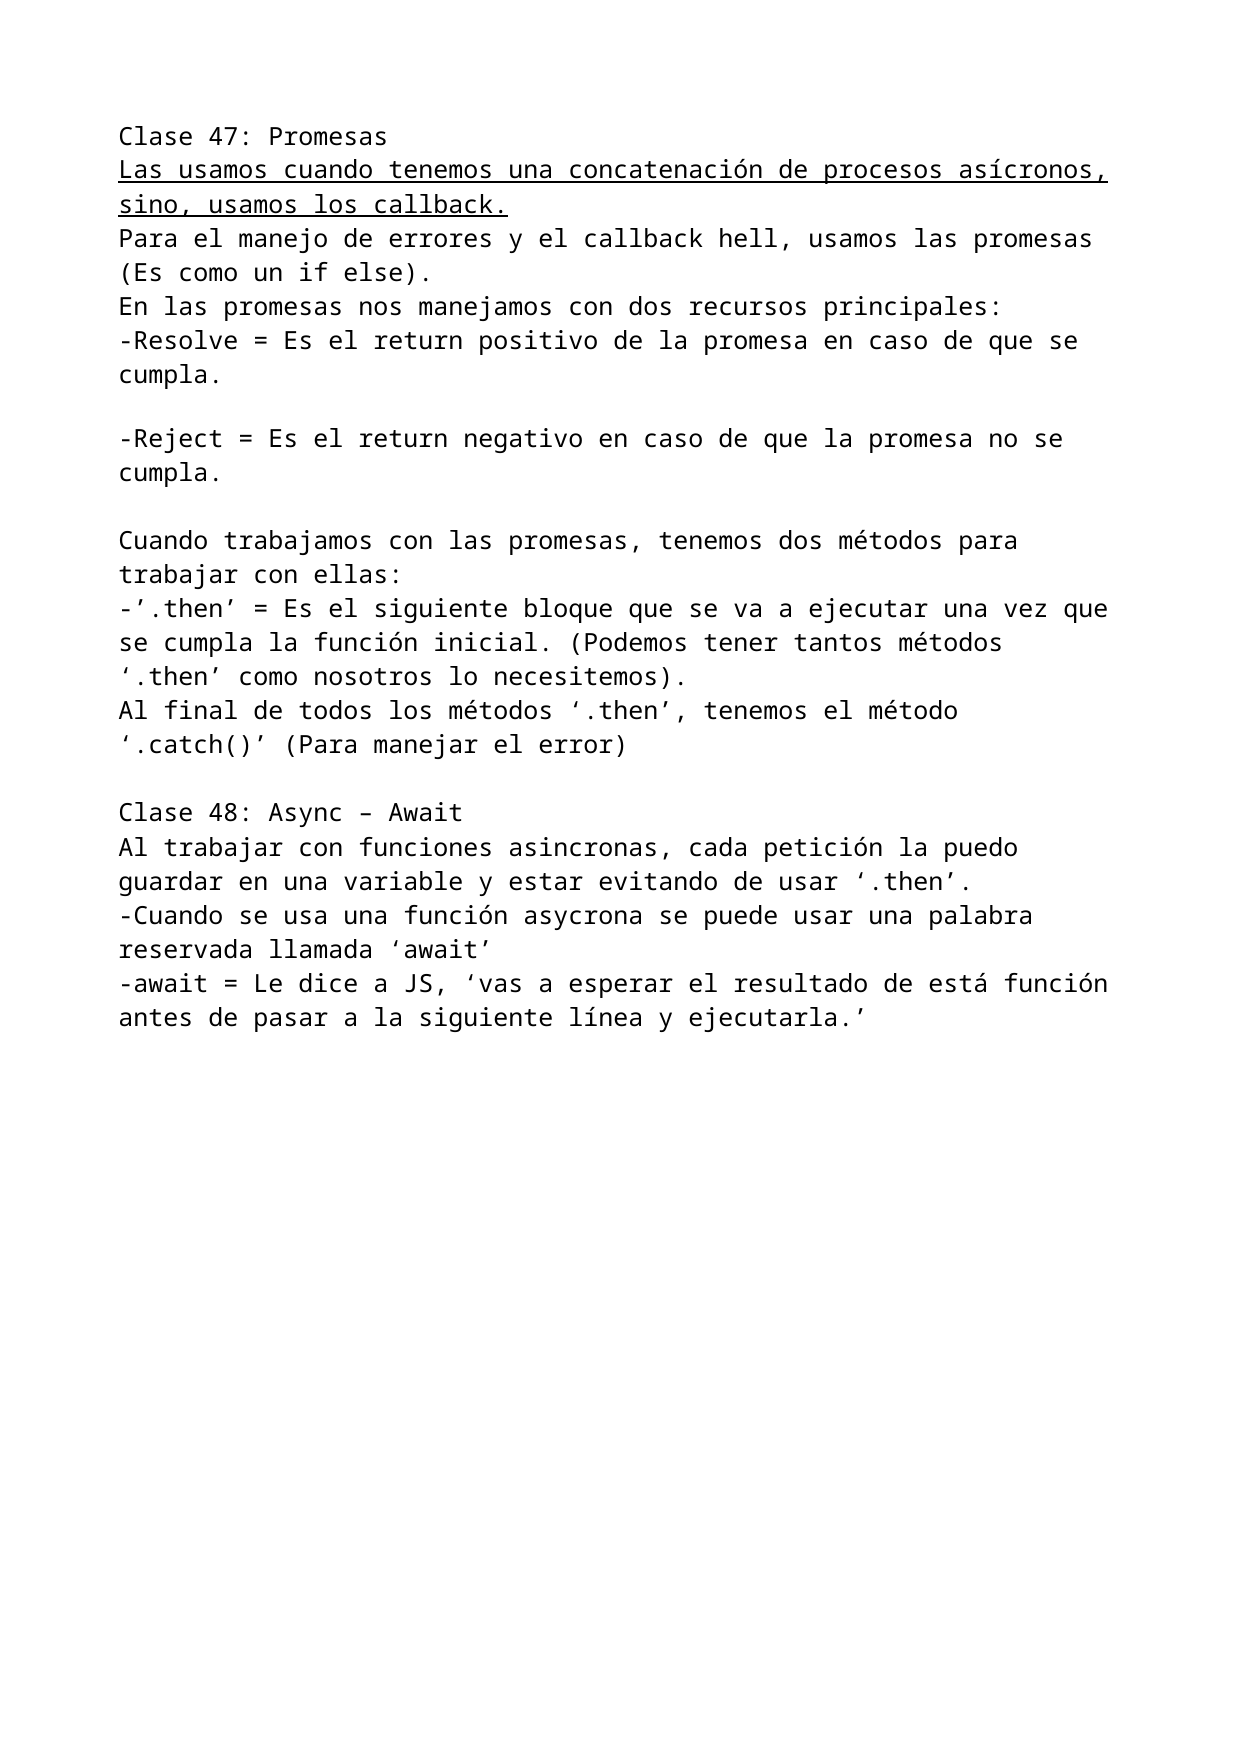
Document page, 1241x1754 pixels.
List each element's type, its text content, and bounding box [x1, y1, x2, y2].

text -await = Le dice a JS, ‘vas a esperar el resultado de está función antes de pasar a la siguiente línea y ejecutarla.’ [118, 965, 1122, 1033]
text Al final de todos los métodos ‘.then’, tenemos el método ‘.catch()’ (Para manejar el error) [118, 693, 1122, 761]
text -Resolve = Es el return positivo de la promesa en caso de que se cumpla. [118, 322, 1122, 391]
text -’.then’ = Es el siguiente bloque que se va a ejecutar una vez que se cumpla la función inicial. (Podemos tener tantos métodos ‘.then’ como nosotros lo necesitemos). [118, 591, 1122, 693]
text En las promesas nos manejamos con dos recursos principales: [118, 288, 1122, 322]
text -Cuando se usa una función asycrona se puede usar una palabra reservada llamada ‘await’ [118, 897, 1122, 965]
text Clase 47: Promesas [118, 118, 1122, 152]
text Las usamos cuando tenemos una concatenación de procesos asícronos, sino, usamos los callback. [118, 152, 1122, 220]
text -Reject = Es el return negativo en caso de que la promesa no se cumpla. [118, 420, 1122, 488]
text Clase 48: Async – Await [118, 795, 1122, 829]
text Al trabajar con funciones asincronas, cada petición la puedo guardar en una variable y estar evitando de usar ‘.then’. [118, 829, 1122, 897]
text Para el manejo de errores y el callback hell, usamos las promesas (Es como un if else). [118, 220, 1122, 288]
text Cuando trabajamos con las promesas, tenemos dos métodos para trabajar con ellas: [118, 523, 1122, 591]
